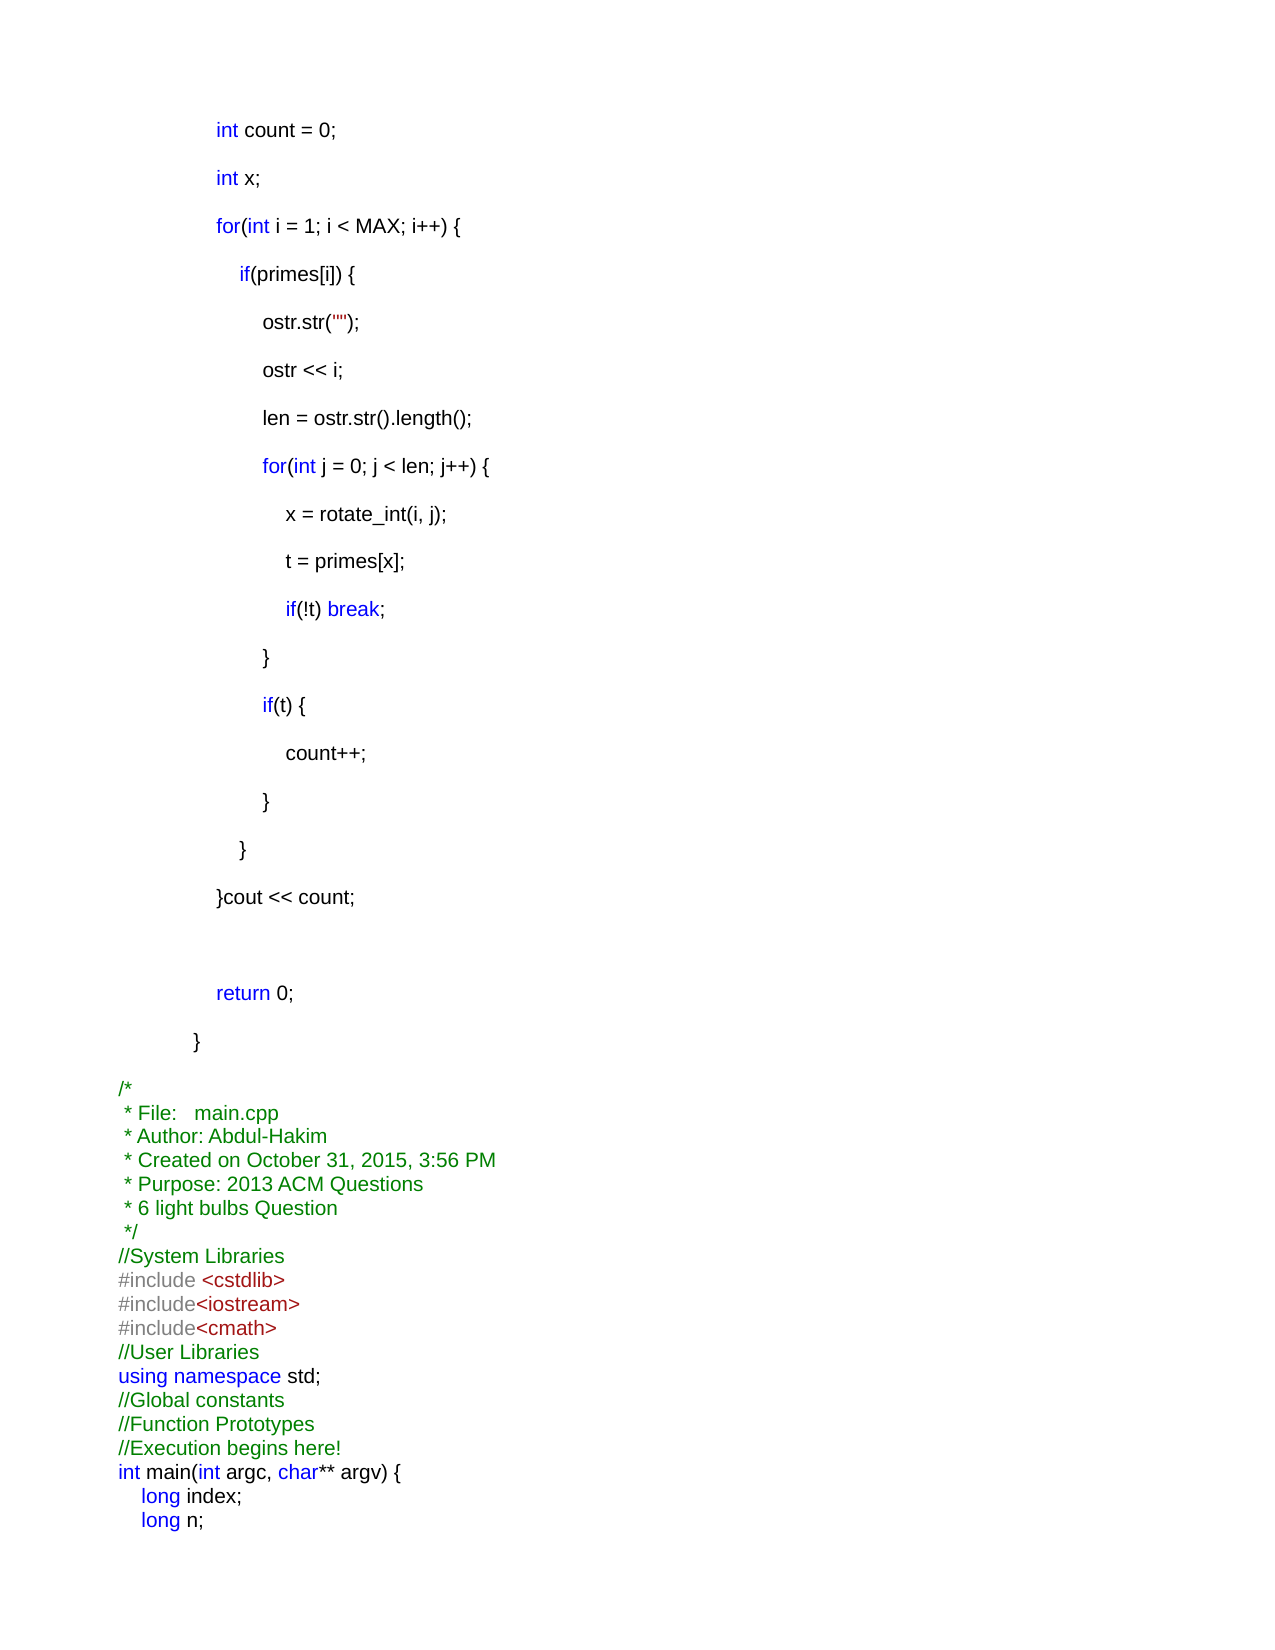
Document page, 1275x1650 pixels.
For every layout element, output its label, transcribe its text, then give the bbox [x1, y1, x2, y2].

text if(t) { [118, 693, 1157, 717]
text int count = 0; [118, 118, 1157, 142]
text int x; [118, 166, 1157, 190]
text #include <cstdlib> [118, 1268, 1157, 1292]
text * Created on October 31, 2015, 3:56 PM [118, 1148, 1157, 1172]
text if(primes[i]) { [118, 262, 1157, 286]
text } [118, 645, 1157, 669]
text t = primes[x]; [118, 549, 1157, 573]
text */ [118, 1220, 1157, 1244]
text }cout << count; [118, 885, 1157, 909]
text //Execution begins here! [118, 1436, 1157, 1460]
text * 6 light bulbs Question [118, 1196, 1157, 1220]
text ostr << i; [118, 358, 1157, 382]
text for(int i = 1; i < MAX; i++) { [118, 214, 1157, 238]
text x = rotate_int(i, j); [118, 501, 1157, 525]
text int main(int argc, char** argv) { [118, 1460, 1157, 1484]
text //Function Prototypes [118, 1412, 1157, 1436]
text } [118, 789, 1157, 813]
text count++; [118, 741, 1157, 765]
text /* [118, 1076, 1157, 1100]
text if(!t) break; [118, 597, 1157, 621]
text long index; [118, 1484, 1157, 1508]
text #include<cmath> [118, 1316, 1157, 1340]
text using namespace std; [118, 1364, 1157, 1388]
text for(int j = 0; j < len; j++) { [118, 453, 1157, 477]
text return 0; [118, 981, 1157, 1004]
text * Purpose: 2013 ACM Questions [118, 1172, 1157, 1196]
text } [118, 1028, 1157, 1052]
text long n; [118, 1508, 1157, 1532]
text //User Libraries [118, 1340, 1157, 1364]
text //Global constants [118, 1388, 1157, 1412]
text * File: main.cpp [118, 1100, 1157, 1124]
text ostr.str(""); [118, 310, 1157, 334]
text len = ostr.str().length(); [118, 406, 1157, 429]
text #include<iostream> [118, 1292, 1157, 1316]
text } [118, 837, 1157, 861]
text * Author: Abdul-Hakim [118, 1124, 1157, 1148]
text //System Libraries [118, 1244, 1157, 1268]
